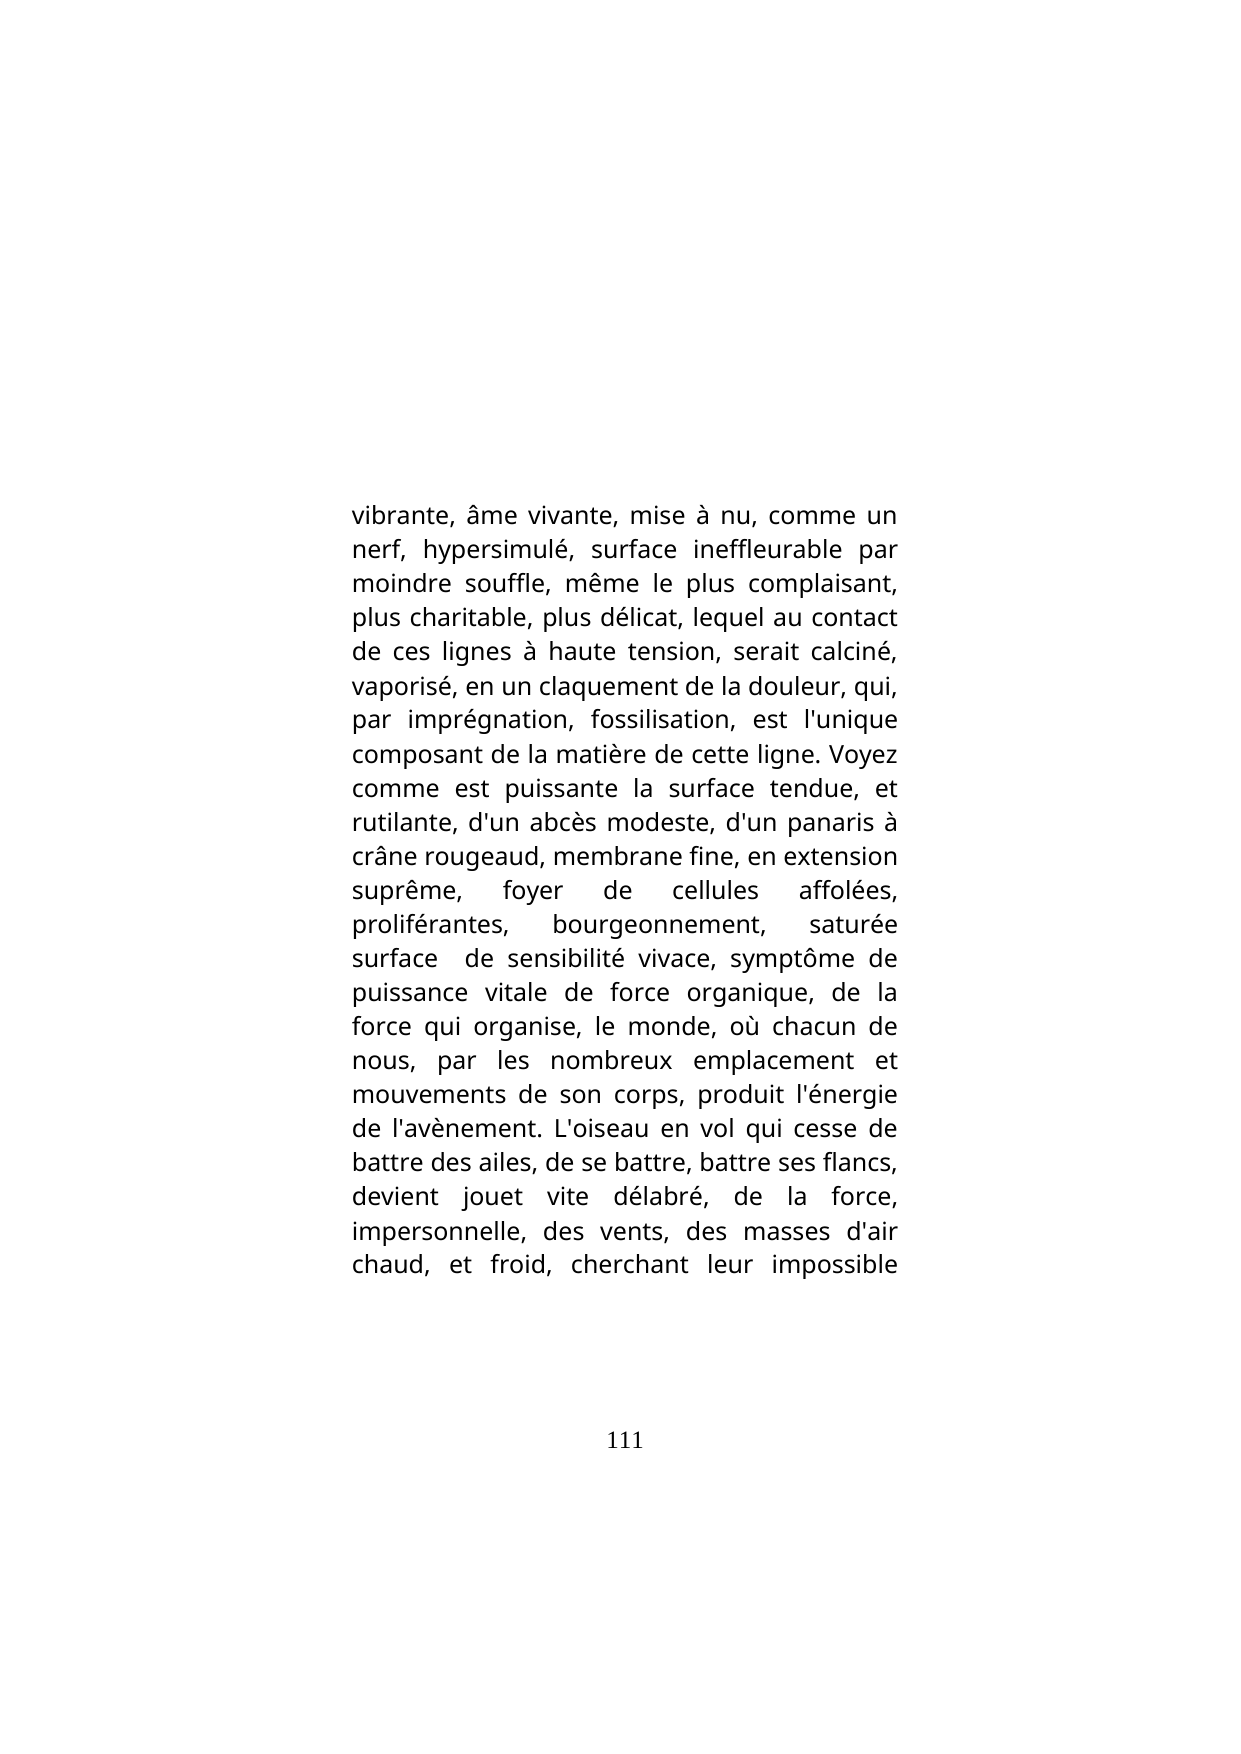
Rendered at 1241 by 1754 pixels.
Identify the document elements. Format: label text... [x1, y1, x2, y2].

text vibrante, âme vivante, mise à nu, comme un nerf, hypersimulé, surface ineffleurable par moindre souffle, même le plus complaisant, plus charitable, plus délicat, lequel au contact de ces lignes à haute tension, serait calciné, vaporisé, en un claquement de la douleur, qui, par imprégnation, fossilisation, est l'unique composant de la matière de cette ligne. Voyez comme est puissante la surface tendue, et rutilante, d'un abcès modeste, d'un panaris à crâne rougeaud, membrane fine, en extension suprême, foyer de cellules affolées, proliférantes, bourgeonnement, saturée surface de sensibilité vivace, symptôme de puissance vitale de force organique, de la force qui organise, le monde, où chacun de nous, par les nombreux emplacement et mouvements de son corps, produit l'énergie de l'avènement. L'oiseau en vol qui cesse de battre des ailes, de se battre, battre ses flancs, devient jouet vite délabré, de la force, impersonnelle, des vents, des masses d'air chaud, et froid, cherchant leur impossible [352, 498, 898, 1281]
